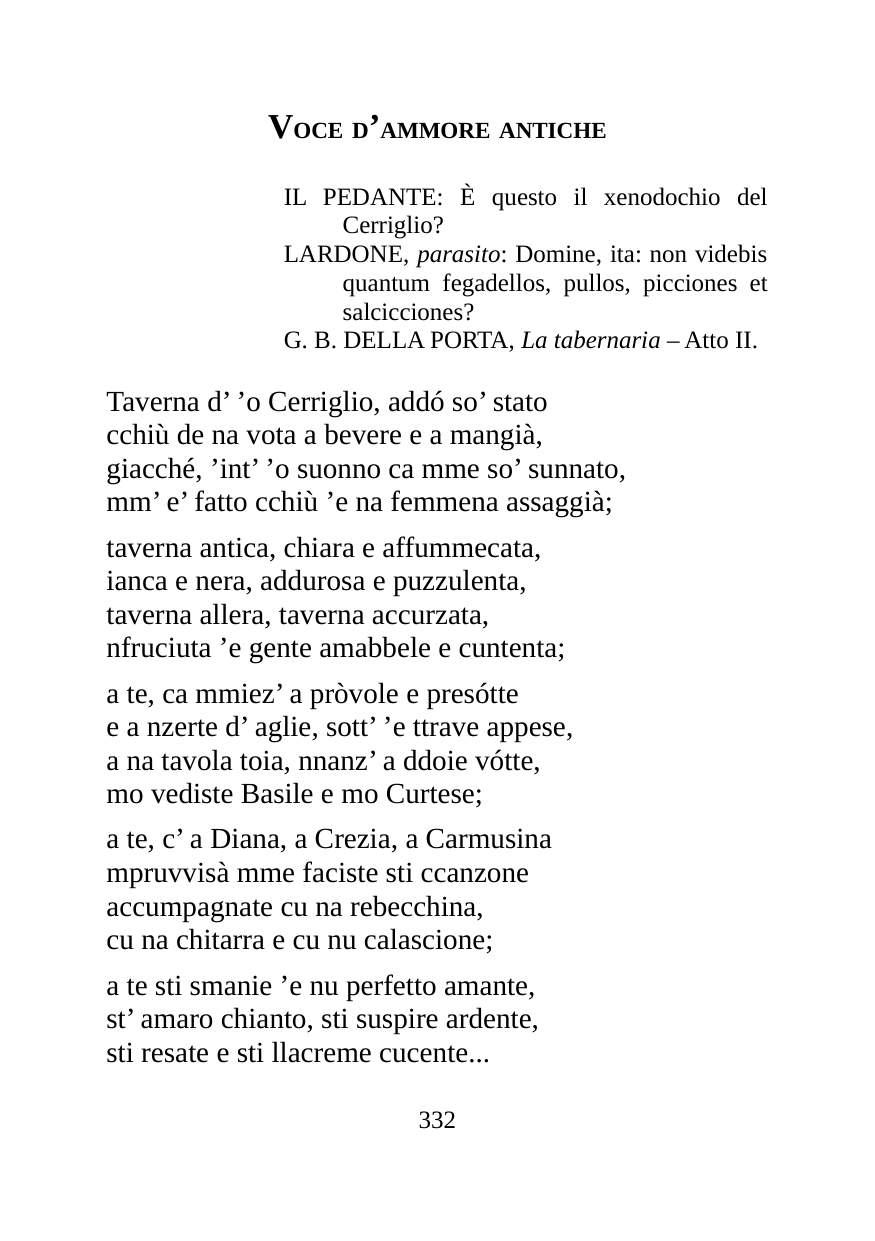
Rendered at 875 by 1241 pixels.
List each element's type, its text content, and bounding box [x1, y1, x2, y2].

text mo vediste Basile e mo Curtese; [106, 776, 768, 810]
subtitle G. B. DELLA PORTA, La tabernaria – Atto II. [283, 326, 768, 354]
text st’ amaro chianto, sti suspire ardente, [106, 1001, 768, 1035]
text ianca e nera, addurosa e puzzulenta, [106, 563, 768, 597]
subtitle IL PEDANTE: È questo il xenodochio del Cerriglio? [283, 182, 768, 239]
text taverna allera, taverna accurzata, [106, 597, 768, 630]
text a te, ca mmiez’ a pròvole e presótte [106, 676, 768, 709]
text cchiù de na vota a bevere e a mangià, [106, 417, 768, 451]
text a na tavola toia, nnanz’ a ddoie vótte, [106, 743, 768, 776]
text sti resate e sti llacreme cucente... [106, 1035, 768, 1068]
text a te, c’ a Diana, a Crezia, a Carmusina [106, 822, 768, 855]
subtitle LARDONE, parasito: Domine, ita: non videbis quantum fegadellos, pullos, picciones et salcicciones? [283, 239, 768, 326]
text accumpagnate cu na rebecchina, [106, 889, 768, 922]
subtitle Voce d’ammore antiche [106, 106, 768, 146]
text cu na chitarra e cu nu calascione; [106, 922, 768, 956]
text a te sti smanie ’e nu perfetto amante, [106, 968, 768, 1001]
text mpruvvisà mme faciste sti ccanzone [106, 855, 768, 889]
text nfruciuta ’e gente amabbele e cuntenta; [106, 630, 768, 664]
text Taverna d’ ’o Cerriglio, addó so’ stato [106, 384, 768, 417]
text taverna antica, chiara e affummecata, [106, 530, 768, 563]
text mm’ e’ fatto cchiù ’e na femmena assaggià; [106, 484, 768, 518]
text giacché, ’int’ ’o suonno ca mme so’ sunnato, [106, 451, 768, 484]
text e a nzerte d’ aglie, sott’ ’e ttrave appese, [106, 709, 768, 743]
